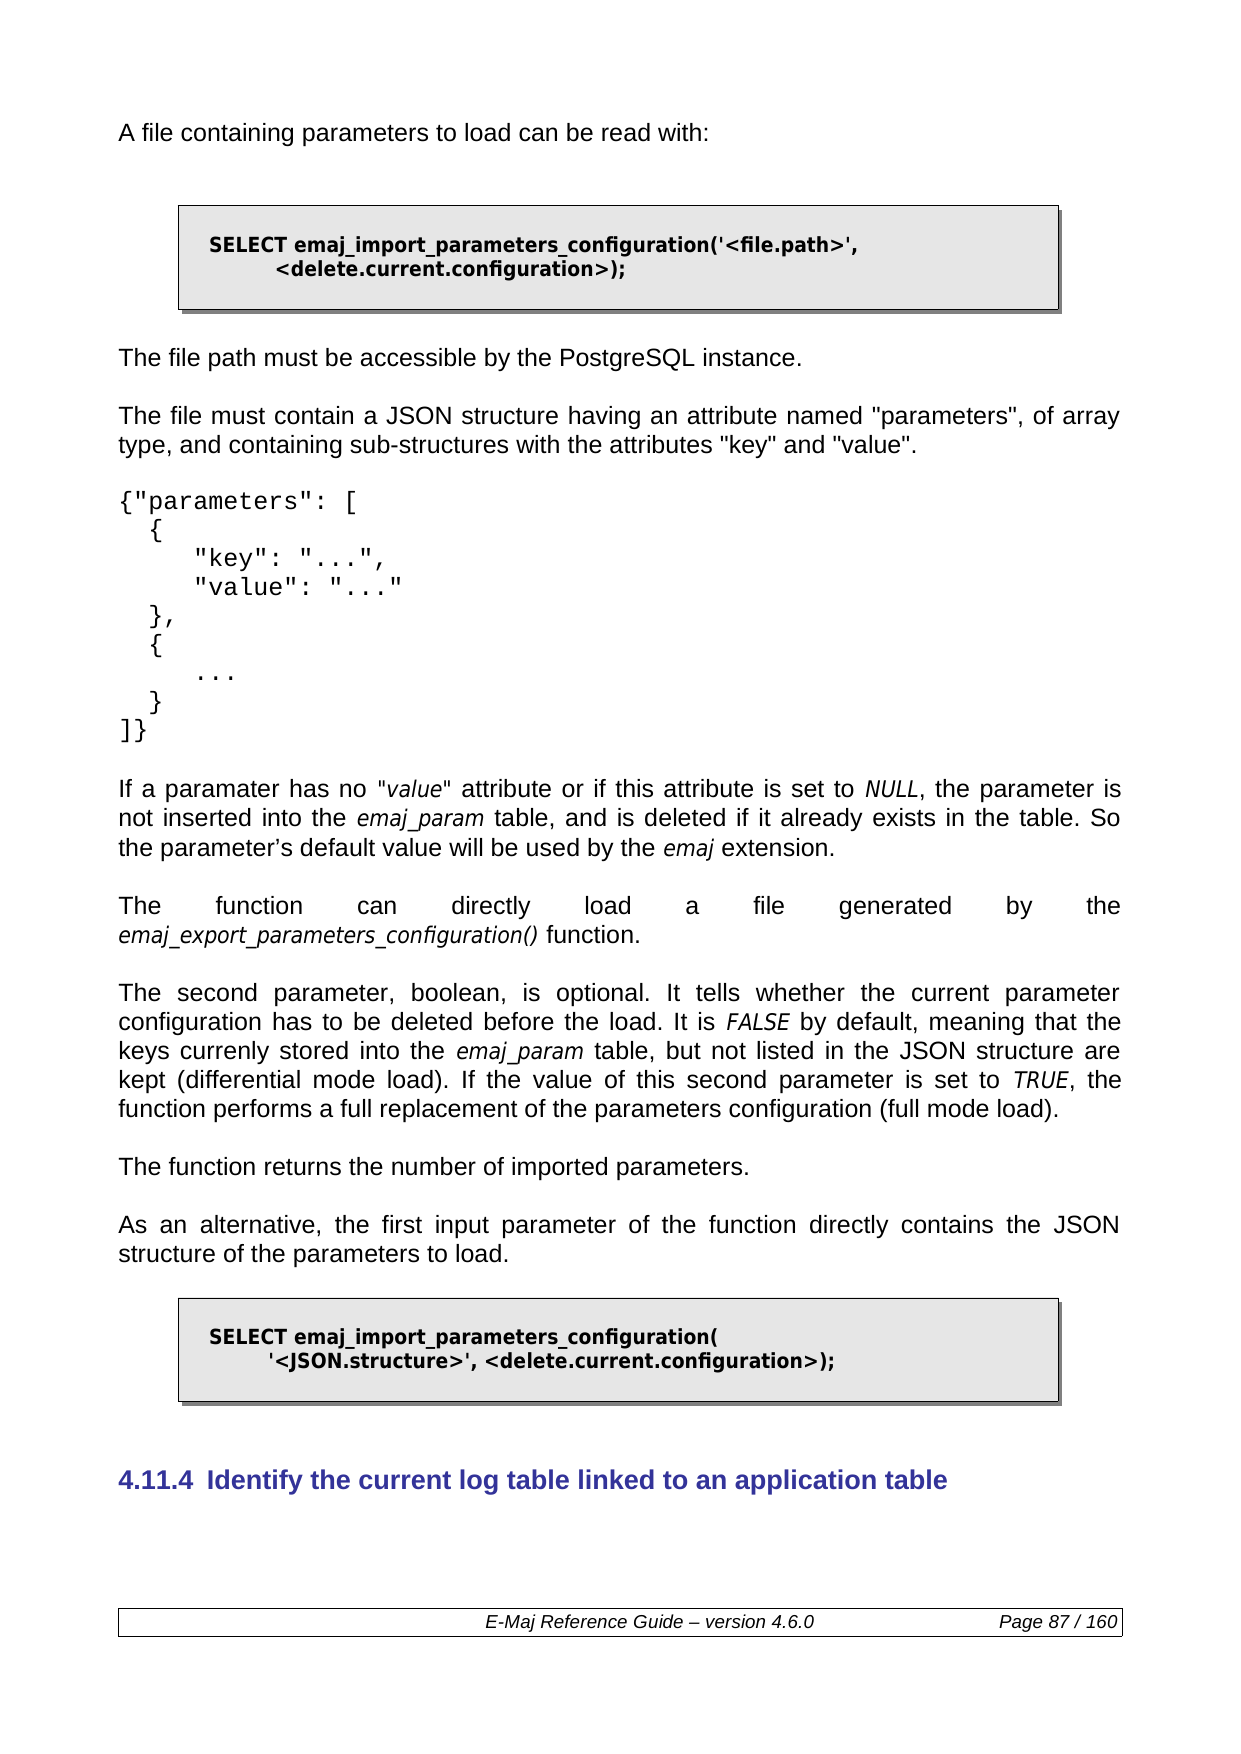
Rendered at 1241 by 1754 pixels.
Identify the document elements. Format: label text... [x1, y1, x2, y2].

text "key": "...", [118, 545, 1122, 574]
text A file containing parameters to load can be read with: [118, 118, 1122, 147]
subtitle Identify the current log table linked to an application table [118, 1464, 1122, 1495]
text ... [118, 659, 1122, 688]
text "value": "..." [118, 574, 1122, 602]
text The function returns the number of imported parameters. [118, 1152, 1122, 1181]
text ]} [118, 717, 1122, 745]
text If a paramater has no "value" attribute or if this attribute is set to NULL, the parameter is not inserted into the emaj_param table, and is deleted if it already exists in the table. So the parameter’s default value will be used by the emaj extension. [118, 774, 1122, 861]
text SELECT emaj_import_parameters_configuration('<file.path>', <delete.current.configuration>); [179, 230, 1058, 279]
text { [118, 517, 1122, 545]
text {"parameters": [ [118, 488, 1122, 517]
text The file must contain a JSON structure having an attribute named "parameters", of array type, and containing sub-structures with the attributes "key" and "value". [118, 401, 1122, 459]
text { [118, 631, 1122, 659]
text SELECT emaj_import_parameters_configuration( '<JSON.structure>', <delete.current.configuration>); [179, 1322, 1058, 1371]
text As an alternative, the first input parameter of the function directly contains the JSON structure of the parameters to load. [118, 1210, 1122, 1268]
text The file path must be accessible by the PostgreSQL instance. [118, 343, 1122, 372]
text The second parameter, boolean, is optional. It tells whether the current parameter configuration has to be deleted before the load. It is FALSE by default, meaning that the keys currenly stored into the emaj_param table, but not listed in the JSON structure are kept (differential mode load). If the value of this second parameter is set to TRUE, the function performs a full replacement of the parameters configuration (full mode load). [118, 978, 1122, 1123]
text }, [118, 602, 1122, 631]
text The function can directly load a file generated by the emaj_export_parameters_configuration() function. [118, 891, 1122, 949]
text } [118, 688, 1122, 717]
